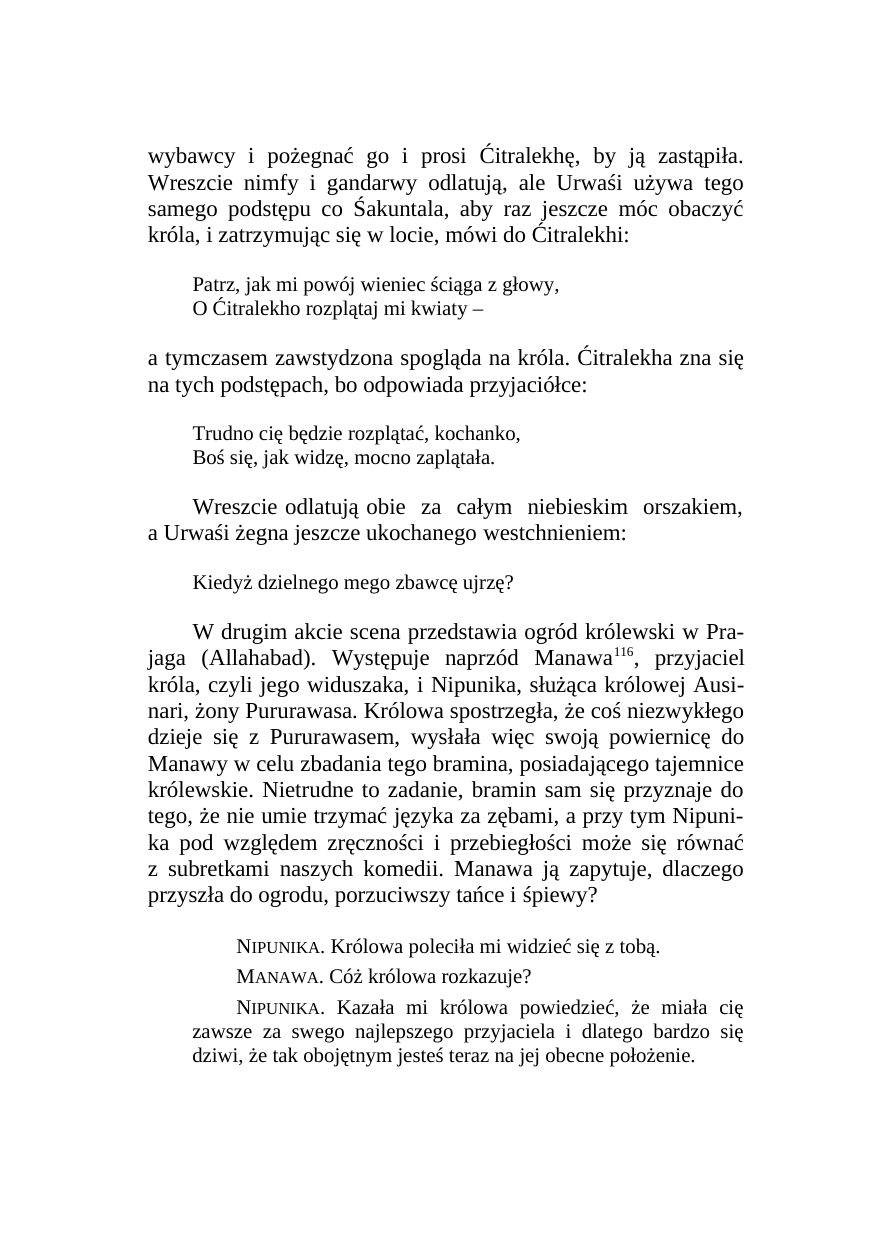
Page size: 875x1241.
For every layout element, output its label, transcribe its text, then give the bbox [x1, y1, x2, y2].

text a tymczasem zawstydzona spogląda na króla. Ćitralekha zna się na tych podstępach, bo odpowiada przyjaciółce: [148, 344, 744, 397]
text NIPUNIKA. Królowa poleciła mi widzieć się z tobą. MANAWA. Cóż królowa rozkazuje? [236, 934, 662, 988]
text Patrz, jak mi powój wieniec ściąga z głowy, O Ćitralekho rozplątaj mi kwiaty – [192, 272, 561, 320]
text NIPUNIKA. Kazała mi królowa powiedzieć, że miała cię zawsze za swego najlepszego przyjaciela i dlatego bardzo się dziwi, że tak obojętnym jesteś teraz na jej obecne położenie. [192, 995, 744, 1067]
text Trudno cię będzie rozplątać, kochanko, Boś się, jak widzę, mocno zaplątała. [192, 421, 522, 469]
text Kiedyż dzielnego mego zbawcę ujrzę? [192, 570, 762, 594]
text wybawcy i pożegnać go i prosi Ćitralekhę, by ją zastąpiła. Wreszcie nimfy i gandarwy odlatują, ale Urwaśi używa tego samego podstępu co Śakuntala, aby raz jeszcze móc obaczyć króla, i zatrzymując się w locie, mówi do Ćitralekhi: [148, 142, 745, 248]
text W drugim akcie scena przedstawia ogród królewski w Pra- jaga (Allahabad). Występuje naprzód Manawa116, przyjaciel króla, czyli jego widuszaka, i Nipunika, służąca królowej Ausi- nari, żony Pururawasa. Królowa spostrzegła, że coś niezwykłego dzieje się z Pururawasem, wysłała więc swoją powiernicę do Manawy w celu zbadania tego bramina, posiadającego tajemnice królewskie. Nietrudne to zadanie, bramin sam się przyznaje do tego, że nie umie trzymać języka za zębami, a przy tym Nipuni- ka pod względem zręczności i przebiegłości może się równać z subretkami naszych komedii. Manawa ją zapytuje, dlaczego przyszła do ogrodu, porzuciwszy tańce i śpiewy? [148, 618, 745, 908]
text Wreszcie odlatują obie za całym niebieskim orszakiem, a Urwaśi żegna jeszcze ukochanego westchnieniem: [148, 493, 744, 546]
